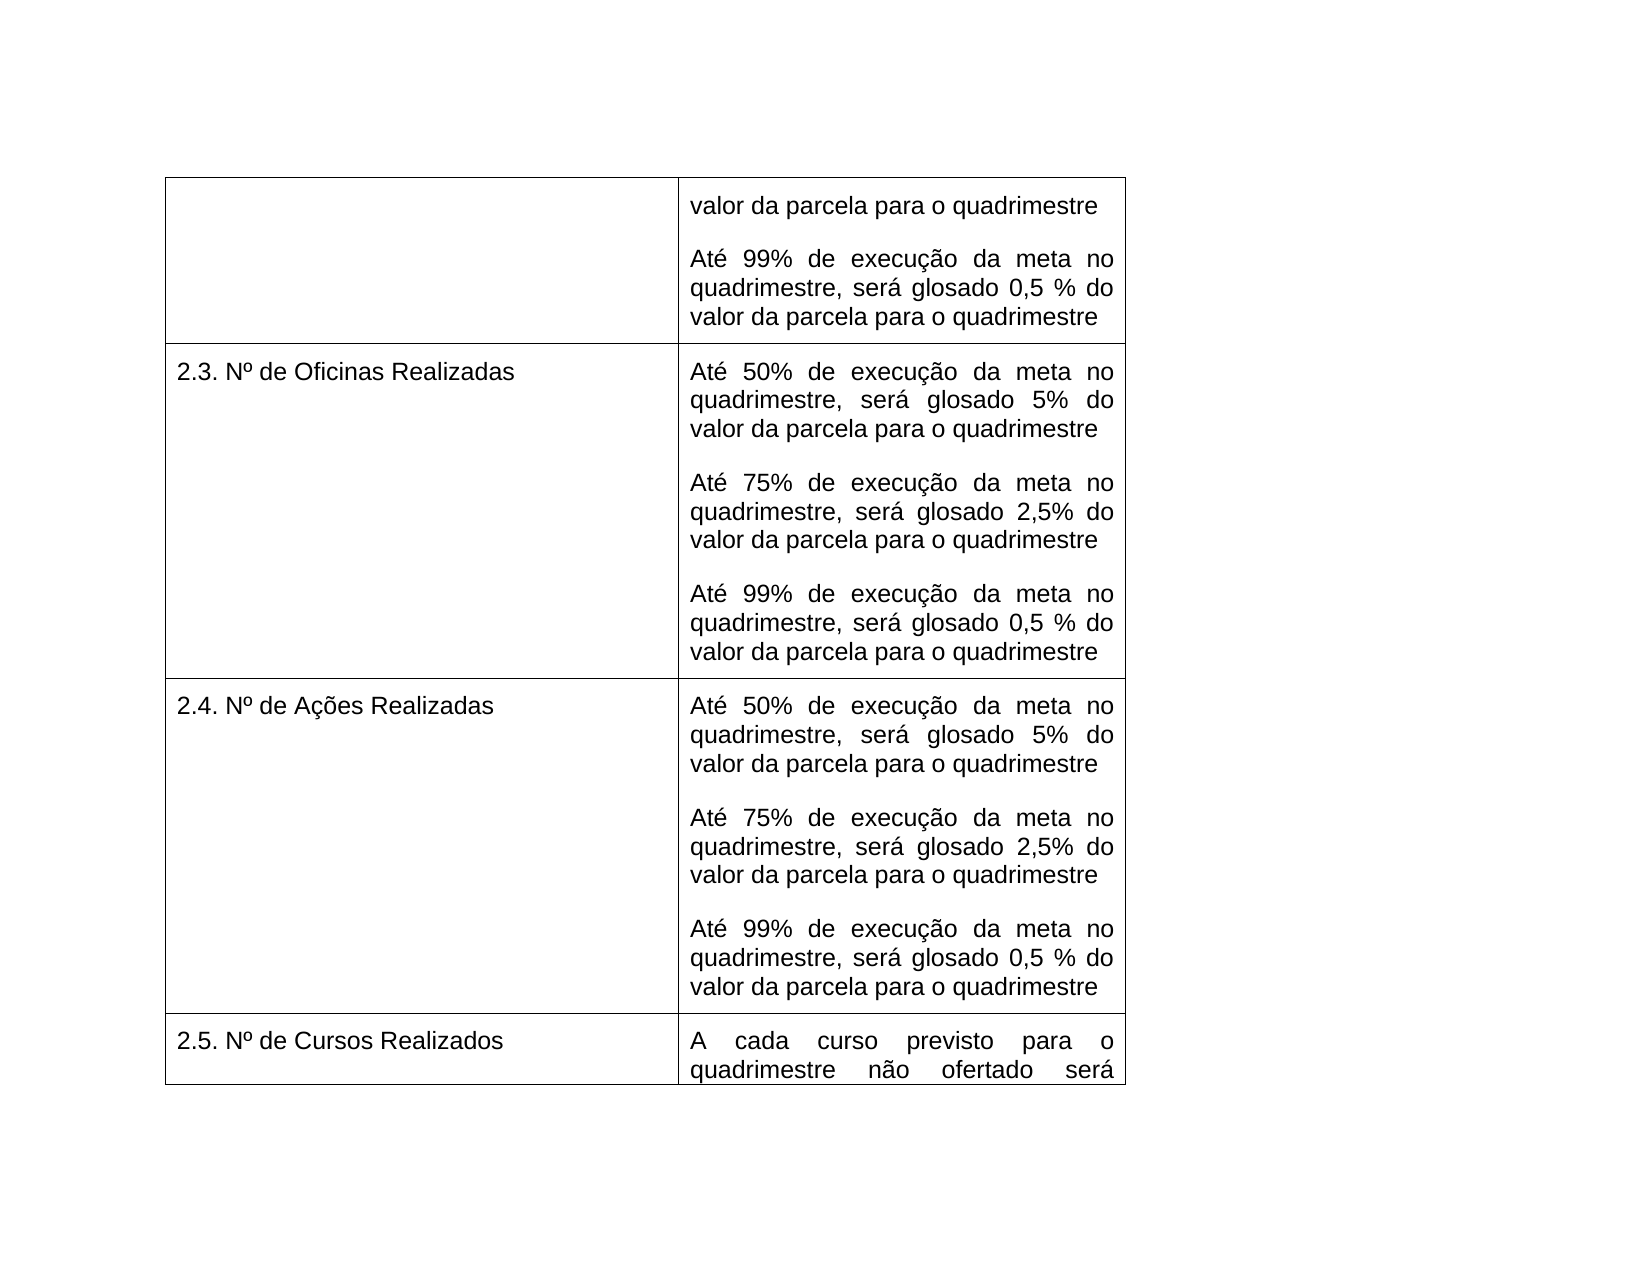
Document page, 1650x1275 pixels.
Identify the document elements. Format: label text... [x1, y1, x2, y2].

table_cell A cada curso previsto para o quadrimestre não ofertado será [679, 1014, 1125, 1084]
table_cell 2.3. Nº de Oficinas Realizadas [166, 344, 678, 678]
table_cell valor da parcela para o quadrimestre Até 99% de execução da meta no quadrimestre, será glosado 0,5 % do valor da parcela para o quadrimestre [679, 178, 1125, 343]
table_cell Até 50% de execução da meta no quadrimestre, será glosado 5% do valor da parcela para o quadrimestre Até 75% de execução da meta no quadrimestre, será glosado 2,5% do valor da parcela para o quadrimestre Até 99% de execução da meta no quadrimestre, será glosado 0,5 % do valor da parcela para o quadrimestre [679, 679, 1125, 1013]
table_cell 2.4. Nº de Ações Realizadas [166, 679, 678, 1013]
table_cell 2.5. Nº de Cursos Realizados [166, 1014, 678, 1084]
table_cell [166, 178, 678, 343]
table_cell Até 50% de execução da meta no quadrimestre, será glosado 5% do valor da parcela para o quadrimestre Até 75% de execução da meta no quadrimestre, será glosado 2,5% do valor da parcela para o quadrimestre Até 99% de execução da meta no quadrimestre, será glosado 0,5 % do valor da parcela para o quadrimestre [679, 344, 1125, 678]
